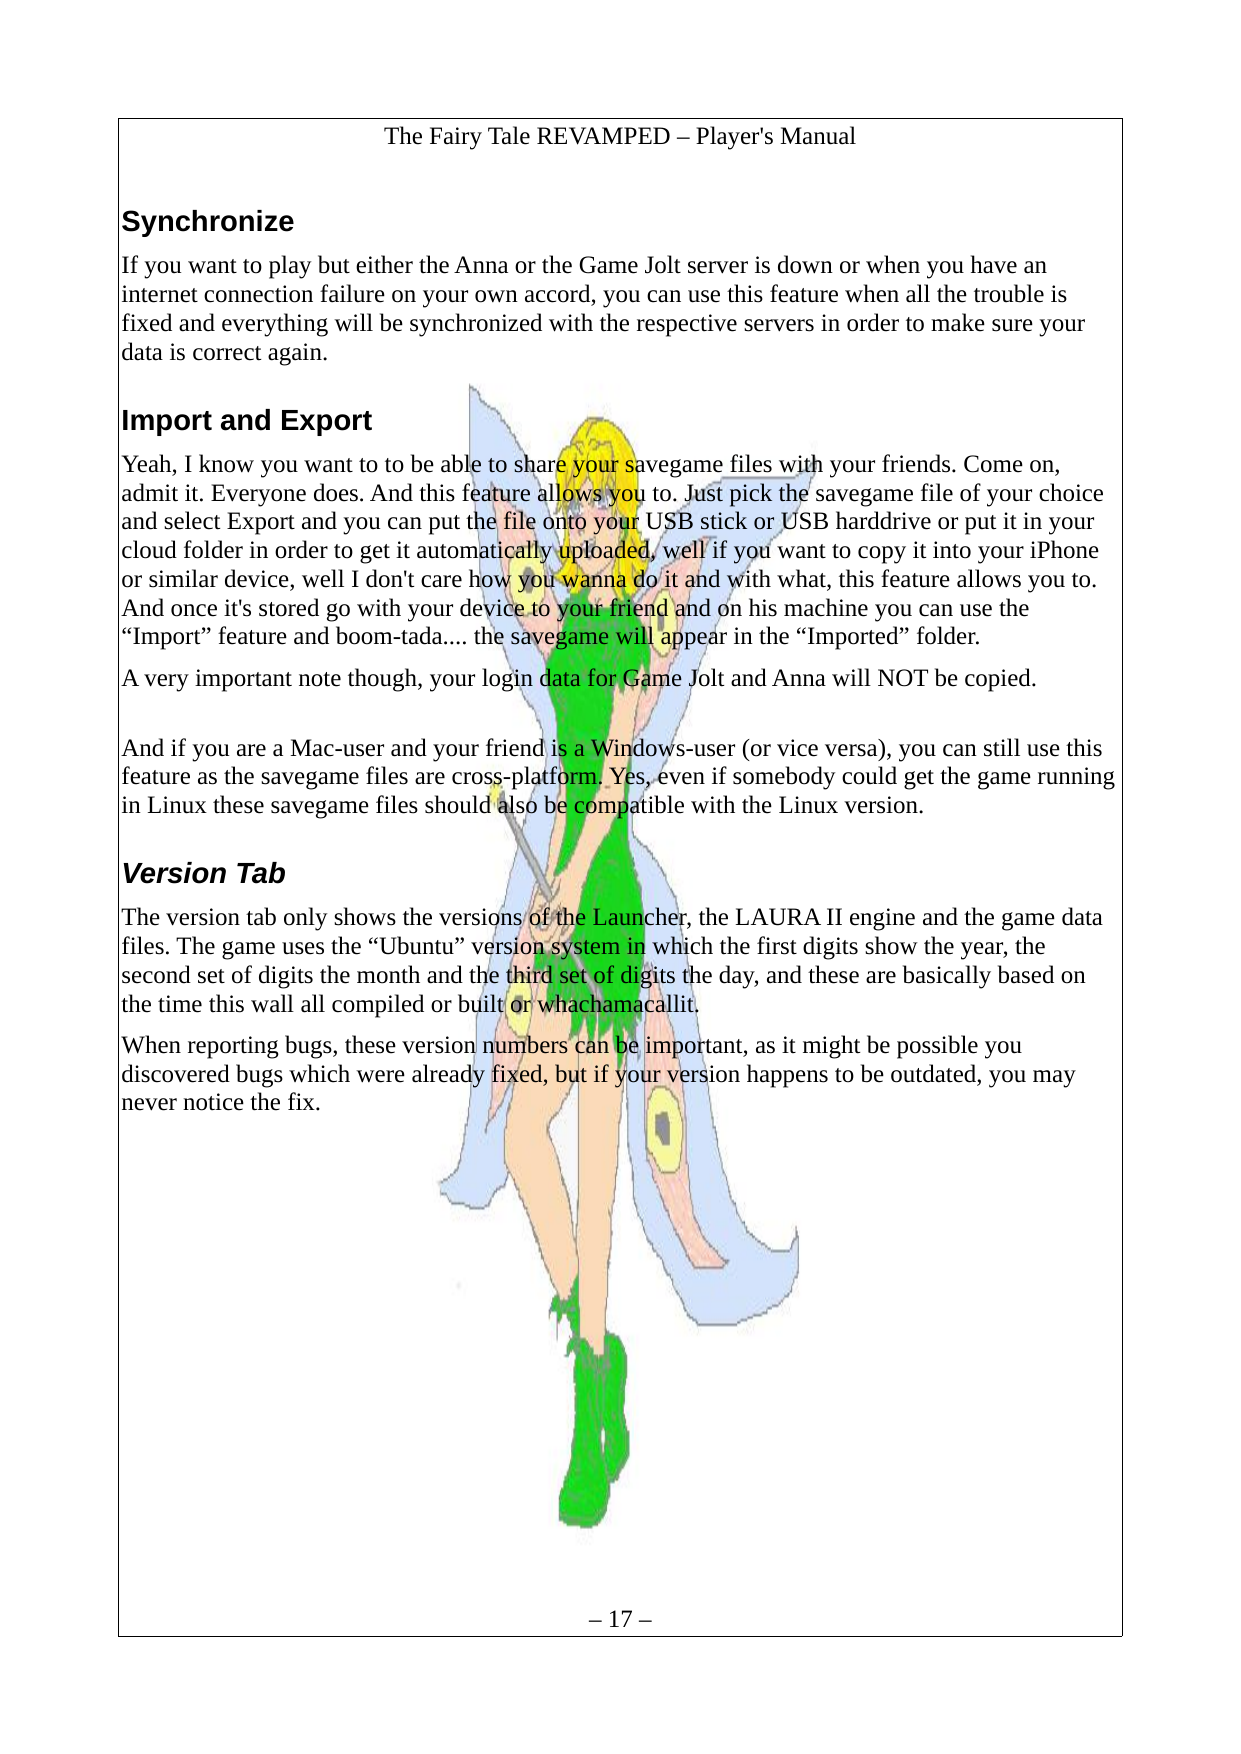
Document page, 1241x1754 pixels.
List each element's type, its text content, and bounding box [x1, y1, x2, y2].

picture [119, 119, 1122, 1636]
text A very important note though, your login data for Game Jolt and Anna will NOT be copied. [121, 663, 1119, 720]
subtitle Version Tab [121, 856, 1119, 890]
subtitle Import and Export [121, 403, 1119, 436]
text When reporting bugs, these version numbers can be important, as it might be possible you discovered bugs which were already fixed, but if your version happens to be outdated, you may never notice the fix. [121, 1030, 1119, 1116]
subtitle Synchronize [121, 204, 1119, 238]
text And if you are a Mac-user and your friend is a Windows-user (or vice versa), you can still use this feature as the savegame files are cross-platform. Yes, even if somebody could get the game running in Linux these savegame files should also be compatible with the Linux version. [121, 733, 1119, 819]
text The version tab only shows the versions of the Launcher, the LAURA II engine and the game data files. The game uses the “Ubuntu” version system in which the first digits show the year, the second set of digits the month and the third set of digits the day, and these are basically based on the time this wall all compiled or built or whachamacallit. [121, 902, 1119, 1017]
text Yeah, I know you want to to be able to share your savegame files with your friends. Come on, admit it. Everyone does. And this feature allows you to. Just pick the savegame file of your choice and select Export and you can put the file onto your USB stick or USB harddrive or put it in your cloud folder in order to get it automatically uploaded, well if you want to copy it into your iPhone or similar device, well I don't care how you wanna do it and with what, this feature allows you to. And once it's stored go with your device to your friend and on his machine you can use the “Import” feature and boom-tada.... the savegame will appear in the “Imported” folder. [121, 449, 1119, 650]
text If you want to play but either the Anna or the Game Jolt server is down or when you have an internet connection failure on your own accord, you can use this feature when all the trouble is fixed and everything will be synchronized with the respective servers in order to make sure your data is correct again. [121, 250, 1119, 365]
